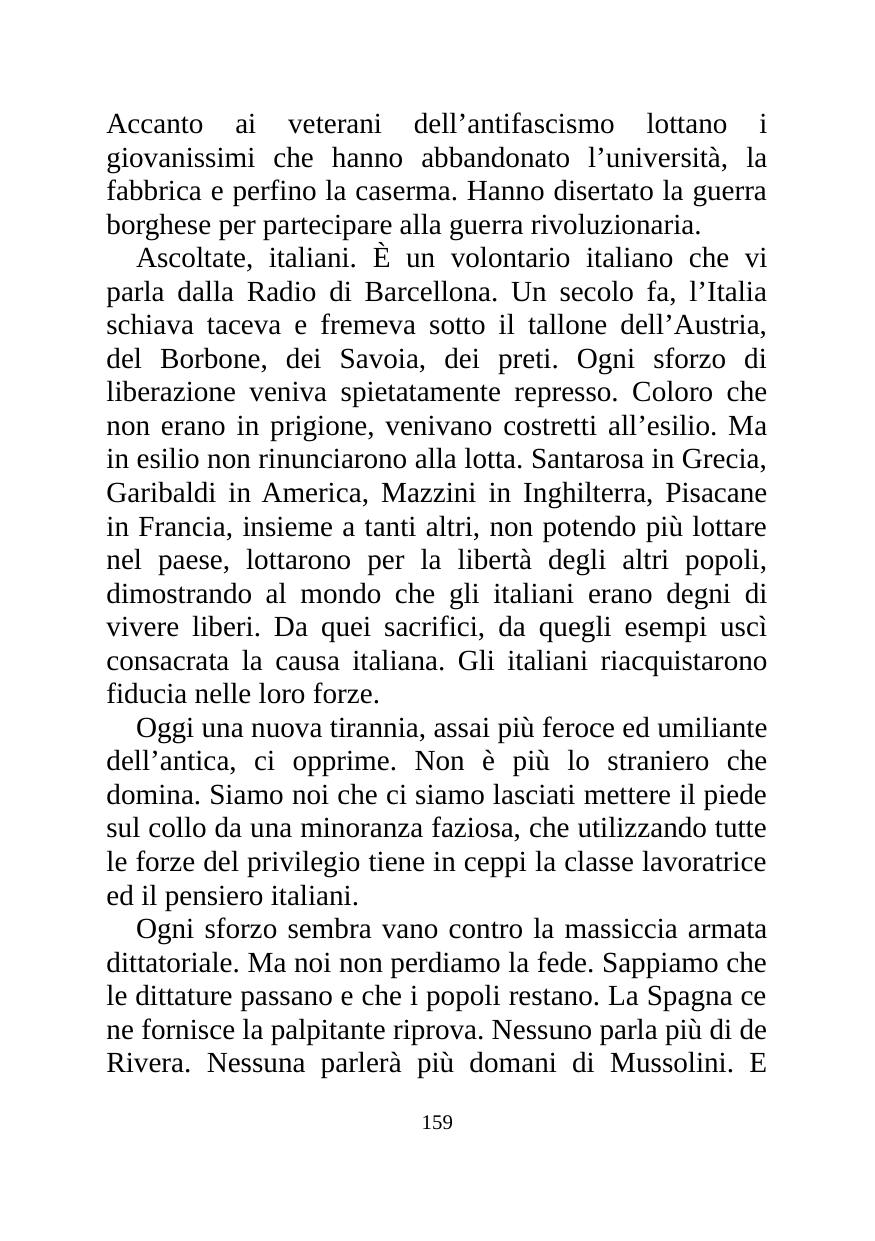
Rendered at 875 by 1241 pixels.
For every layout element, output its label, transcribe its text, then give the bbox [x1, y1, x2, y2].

text Accanto ai veterani dell’antifascismo lottano i giovanissimi che hanno abbandonato l’università, la fabbrica e perfino la caserma. Hanno disertato la guerra borghese per partecipare alla guerra rivoluzionaria. [106, 106, 768, 240]
text Ogni sforzo sembra vano contro la massiccia armata dittatoriale. Ma noi non perdiamo la fede. Sappiamo che le dittature passano e che i popoli restano. La Spagna ce ne fornisce la palpitante riprova. Nessuno parla più di de Rivera. Nessuna parlerà più domani di Mussolini. E [106, 911, 768, 1079]
text Oggi una nuova tirannia, assai più feroce ed umiliante dell’antica, ci opprime. Non è più lo straniero che domina. Siamo noi che ci siamo lasciati mettere il piede sul collo da una minoranza faziosa, che utilizzando tutte le forze del privilegio tiene in ceppi la classe lavoratrice ed il pensiero italiani. [106, 710, 768, 911]
text Ascoltate, italiani. È un volontario italiano che vi parla dalla Radio di Barcellona. Un secolo fa, l’Italia schiava taceva e fremeva sotto il tallone dell’Austria, del Borbone, dei Savoia, dei preti. Ogni sforzo di liberazione veniva spietatamente represso. Coloro che non erano in prigione, venivano costretti all’esilio. Ma in esilio non rinunciarono alla lotta. Santarosa in Grecia, Garibaldi in America, Mazzini in Inghilterra, Pisacane in Francia, insieme a tanti altri, non potendo più lottare nel paese, lottarono per la libertà degli altri popoli, dimostrando al mondo che gli italiani erano degni di vivere liberi. Da quei sacrifici, da quegli esempi uscì consacrata la causa italiana. Gli italiani riacquistarono fiducia nelle loro forze. [106, 240, 768, 710]
